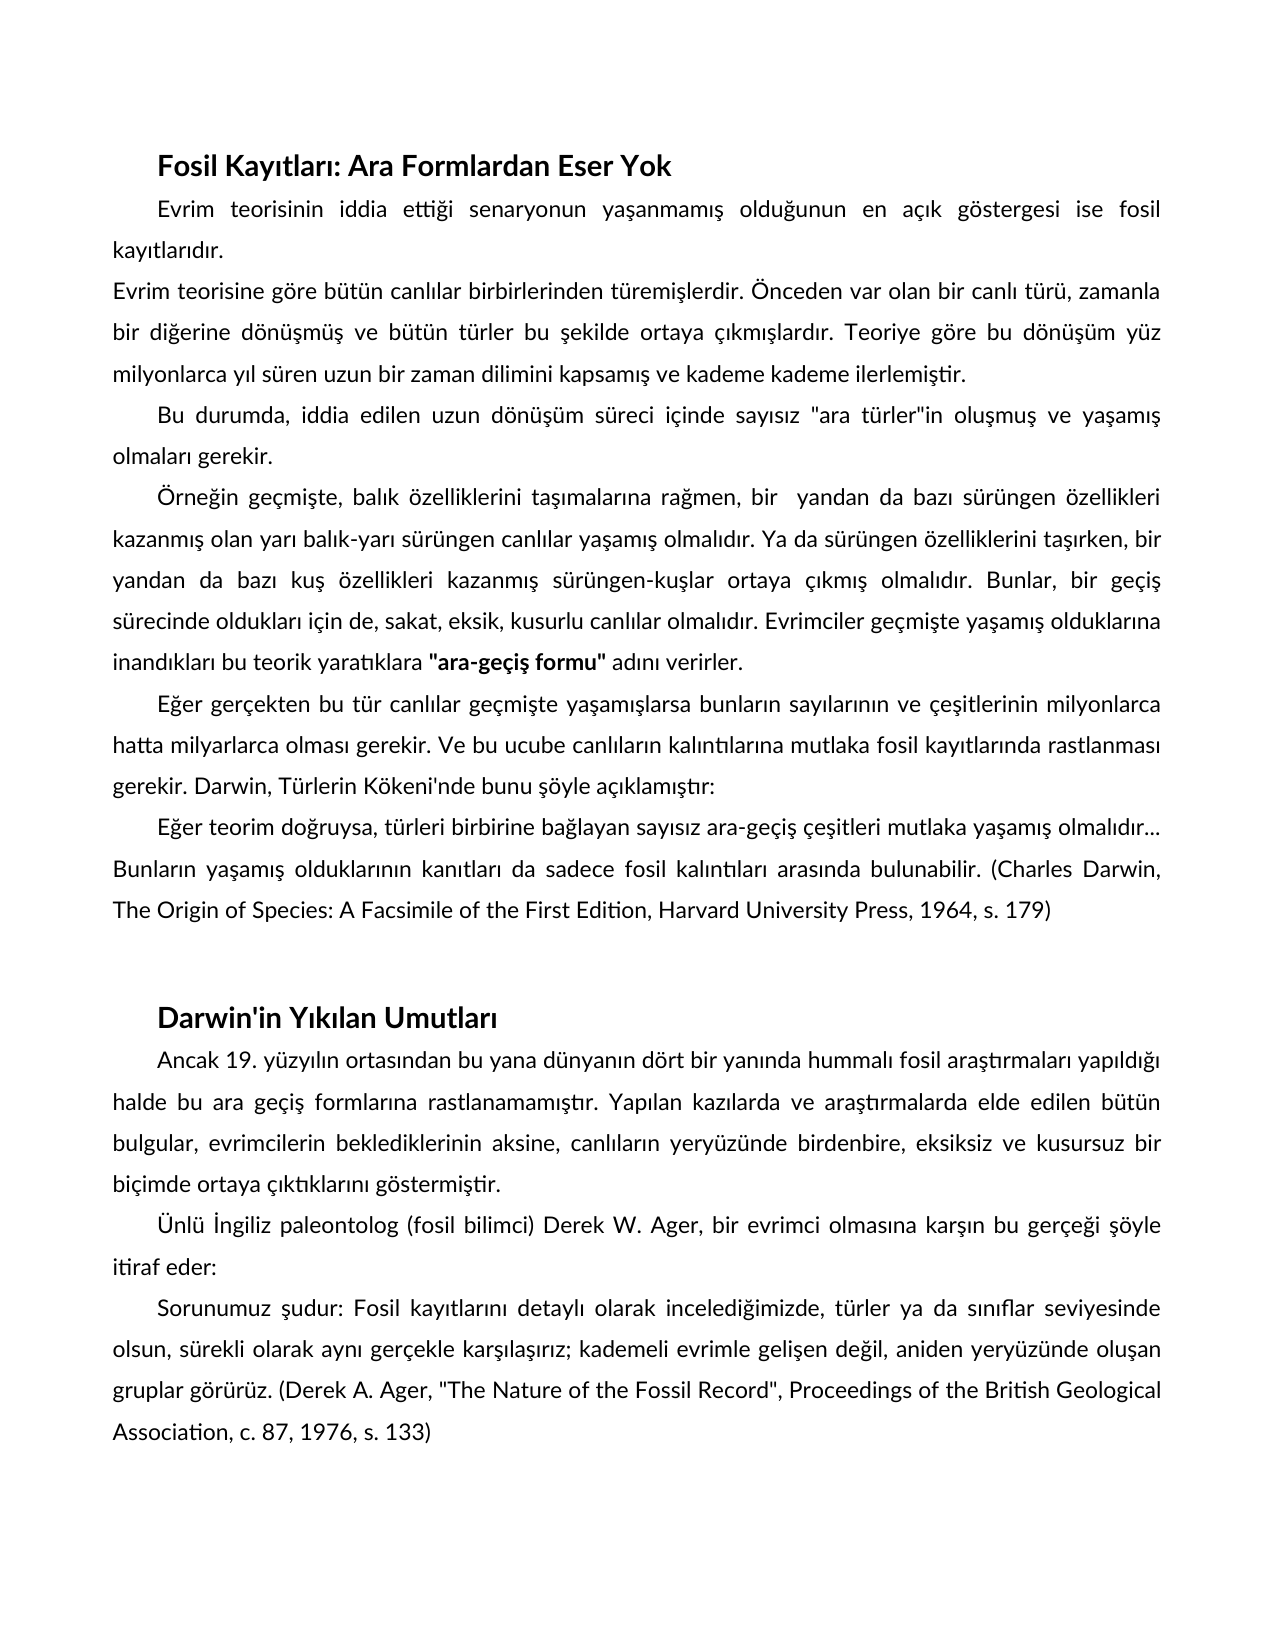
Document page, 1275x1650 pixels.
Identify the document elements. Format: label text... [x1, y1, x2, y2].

text Eğer gerçekten bu tür canlılar geçmişte yaşamışlarsa bunların sayılarının ve çeşitlerinin milyonlarca hatta milyarlarca olması gerekir. Ve bu ucube canlıların kalıntılarına mutlaka fosil kayıtlarında rastlanması gerekir. Darwin, Türlerin Kökeni'nde bunu şöyle açıklamıştır: [112, 689, 1162, 799]
text Ancak 19. yüzyılın ortasından bu yana dünyanın dört bir yanında hummalı fosil araştırmaları yapıldığı halde bu ara geçiş formlarına rastlanamamıştır. Yapılan kazılarda ve araştırmalarda elde edilen bütün bulgular, evrimcilerin beklediklerinin aksine, canlıların yeryüzünde birdenbire, eksiksiz ve kusursuz bir biçimde ortaya çıktıklarını göstermiştir. [112, 1046, 1162, 1198]
text Ünlü İngiliz paleontolog (fosil bilimci) Derek W. Ager, bir evrimci olmasına karşın bu gerçeği şöyle itiraf eder: [112, 1211, 1162, 1280]
text Evrim teorisinin iddia ettiği senaryonun yaşanmamış olduğunun en açık göstergesi ise fosil kayıtlarıdır. [112, 194, 1162, 263]
text Sorunumuz şudur: Fosil kayıtlarını detaylı olarak incelediğimizde, türler ya da sınıflar seviyesinde olsun, sürekli olarak aynı gerçekle karşılaşırız; kademeli evrimle gelişen değil, aniden yeryüzünde oluşan gruplar görürüz. (Derek A. Ager, "The Nature of the Fossil Record", Proceedings of the British Geological Association, c. 87, 1976, s. 133) [112, 1294, 1162, 1445]
text Eğer teorim doğruysa, türleri birbirine bağlayan sayısız ara-geçiş çeşitleri mutlaka yaşamış olmalıdır... Bunların yaşamış olduklarının kanıtları da sadece fosil kalıntıları arasında bulunabilir. (Charles Darwin, The Origin of Species: A Facsimile of the First Edition, Harvard University Press, 1964, s. 179) [112, 813, 1162, 923]
text Darwin'in Yıkılan Umutları [112, 999, 1162, 1034]
text Örneğin geçmişte, balık özelliklerini taşımalarına rağmen, bir yandan da bazı sürüngen özellikleri kazanmış olan yarı balık-yarı sürüngen canlılar yaşamış olmalıdır. Ya da sürüngen özelliklerini taşırken, bir yandan da bazı kuş özellikleri kazanmış sürüngen-kuşlar ortaya çıkmış olmalıdır. Bunlar, bir geçiş sürecinde oldukları için de, sakat, eksik, kusurlu canlılar olmalıdır. Evrimciler geçmişte yaşamış olduklarına inandıkları bu teorik yaratıklara "ara-geçiş formu" adını verirler. [112, 483, 1162, 676]
text Fosil Kayıtları: Ara Formlardan Eser Yok [112, 148, 1162, 183]
text Evrim teorisine göre bütün canlılar birbirlerinden türemişlerdir. Önceden var olan bir canlı türü, zamanla bir diğerine dönüşmüş ve bütün türler bu şekilde ortaya çıkmışlardır. Teoriye göre bu dönüşüm yüz milyonlarca yıl süren uzun bir zaman dilimini kapsamış ve kademe kademe ilerlemiştir. [112, 277, 1162, 387]
text Bu durumda, iddia edilen uzun dönüşüm süreci içinde sayısız "ara türler"in oluşmuş ve yaşamış olmaları gerekir. [112, 401, 1162, 469]
